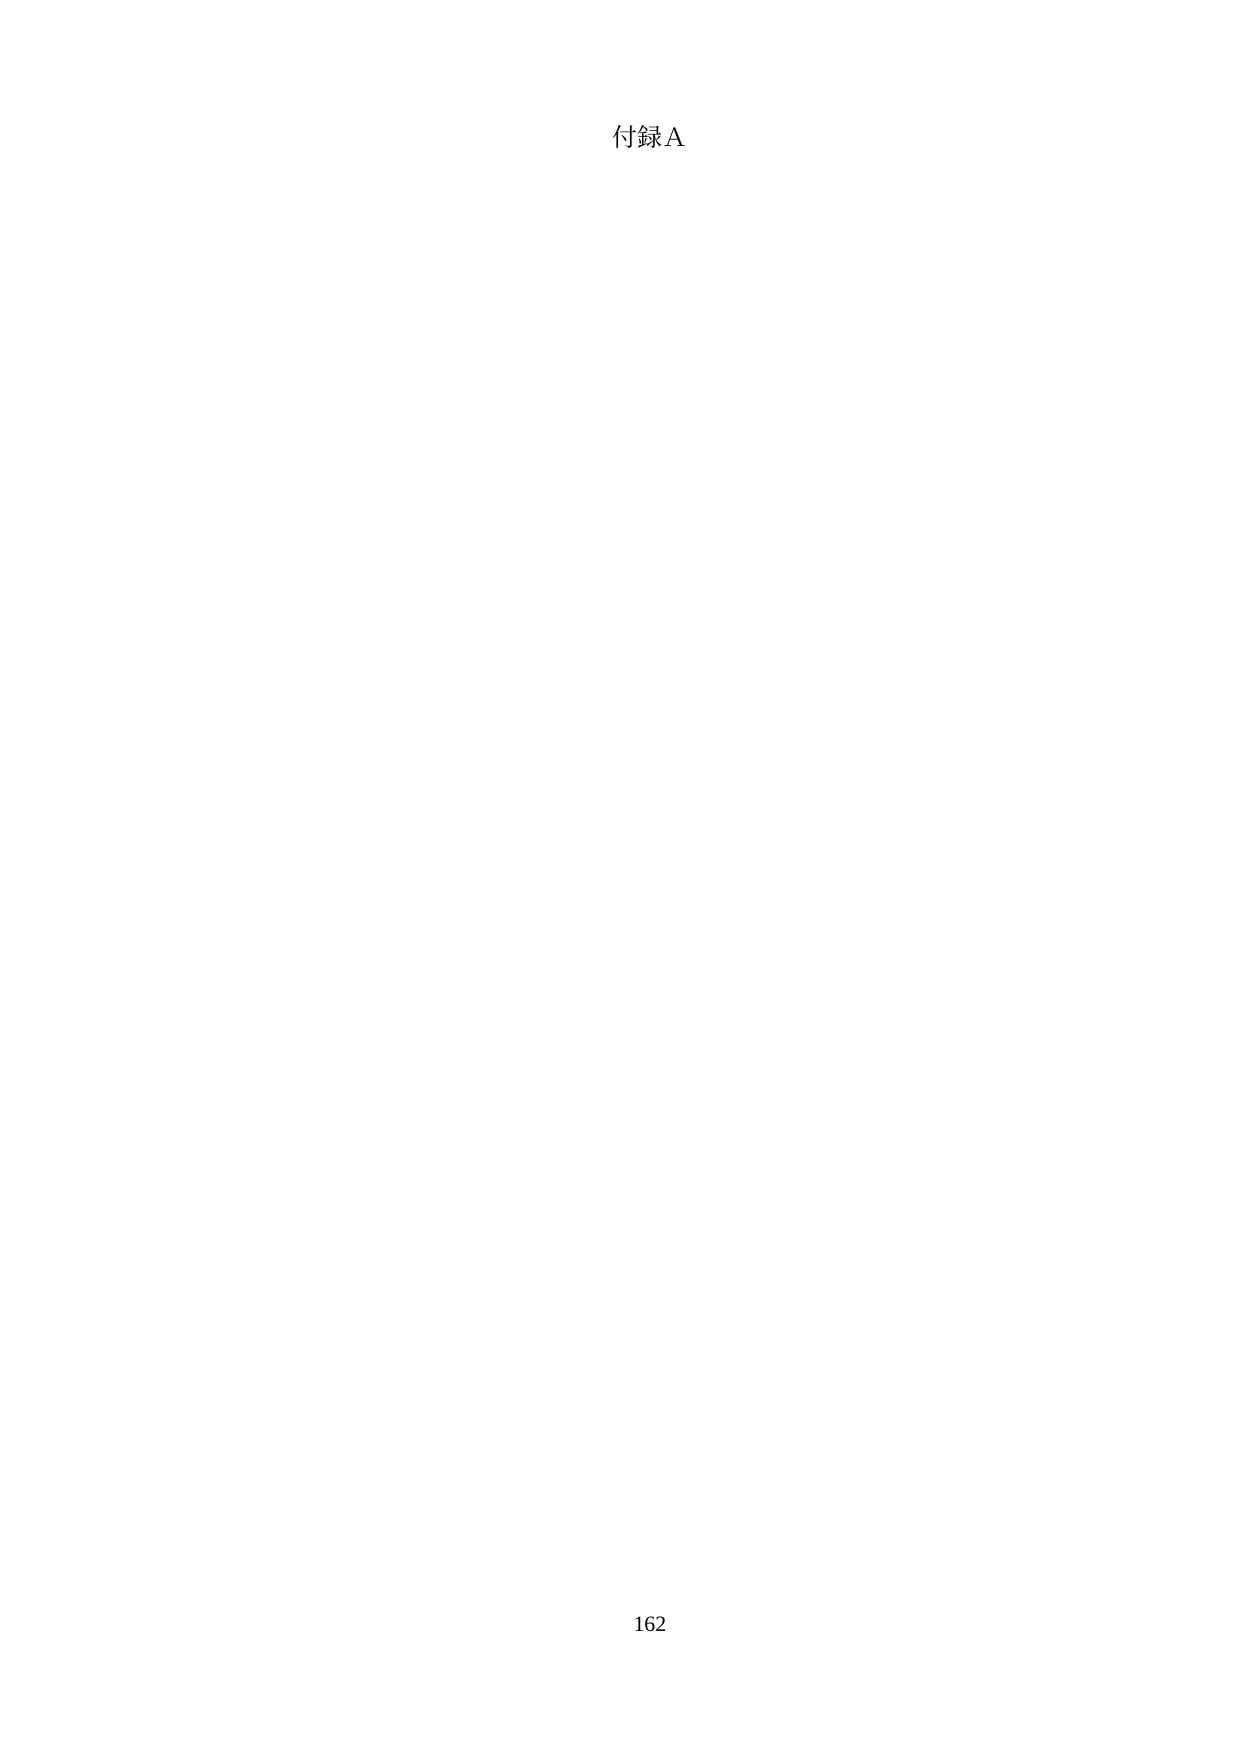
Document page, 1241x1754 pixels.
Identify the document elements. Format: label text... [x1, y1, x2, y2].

text 付録Ａ [118, 118, 1181, 154]
